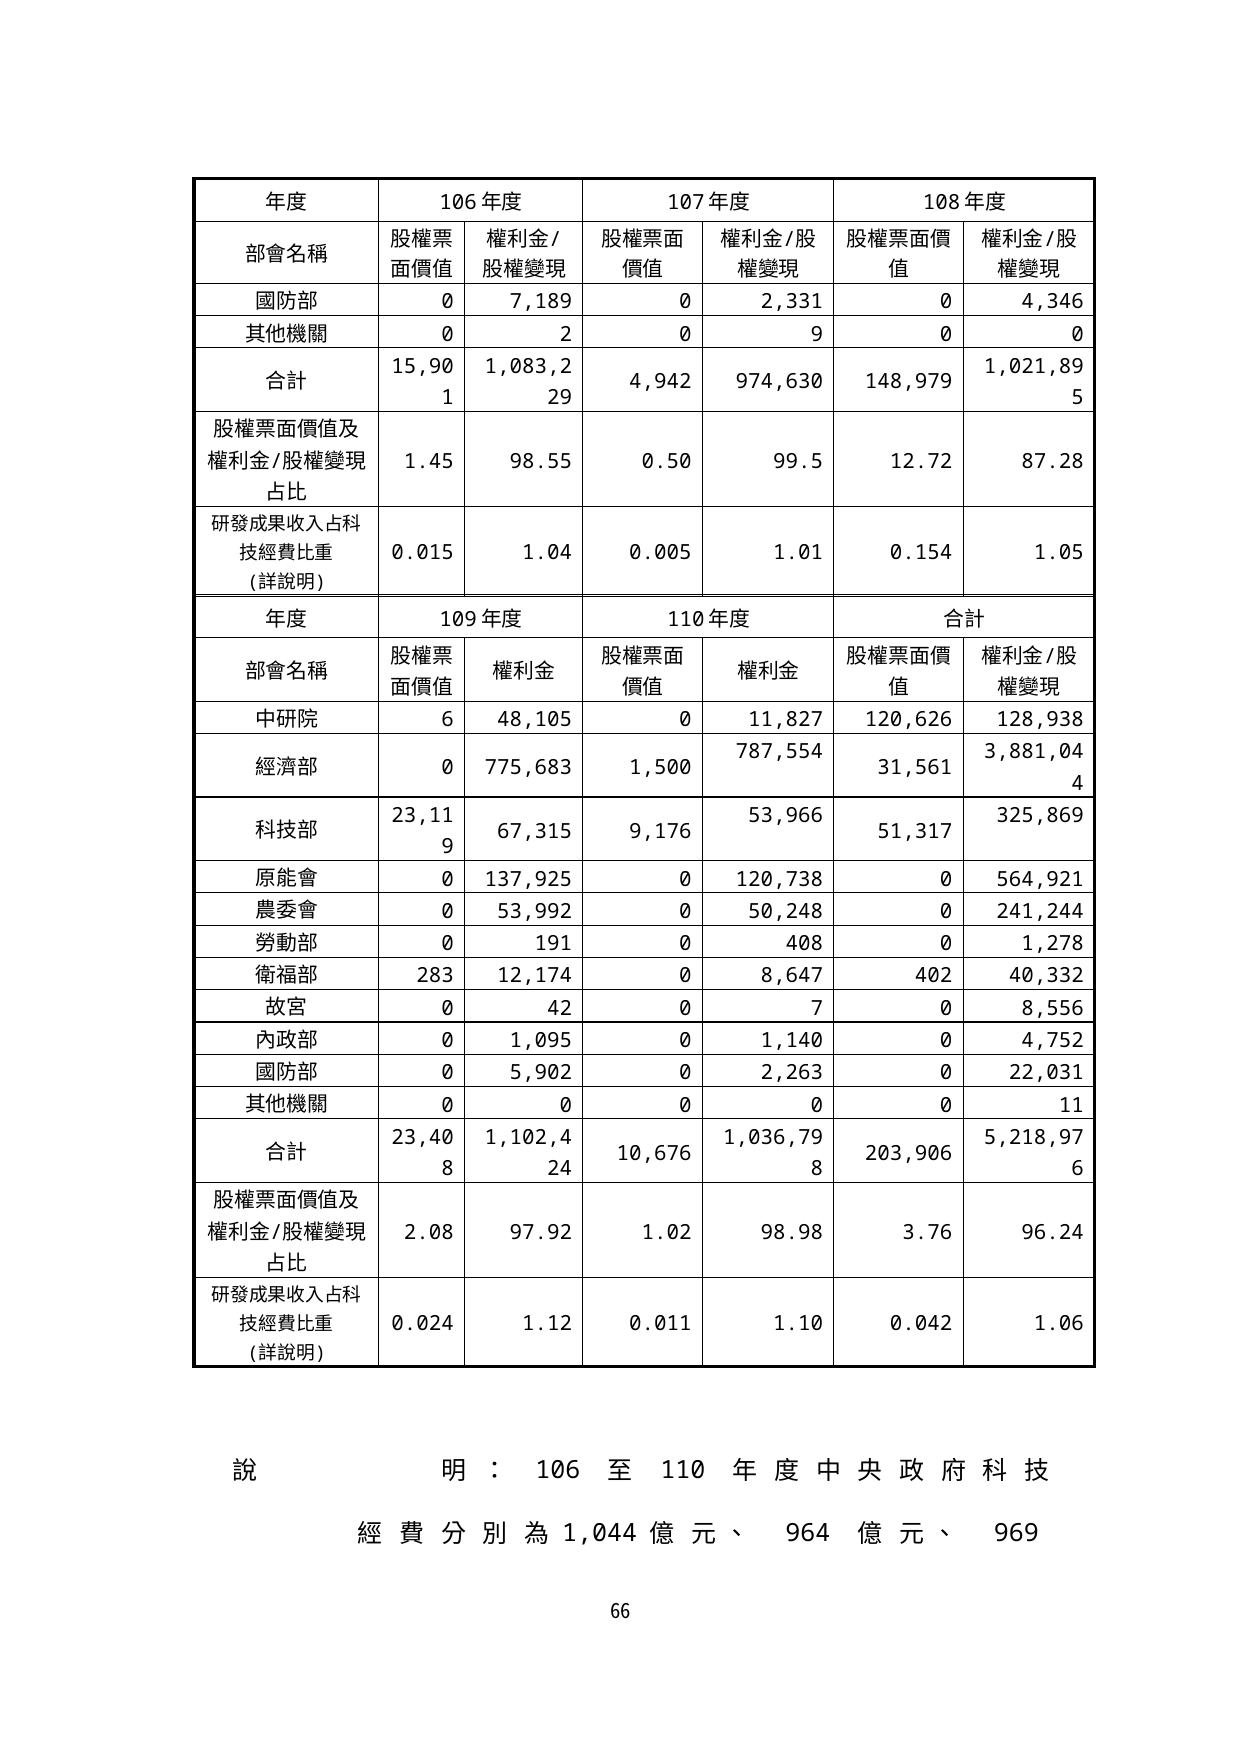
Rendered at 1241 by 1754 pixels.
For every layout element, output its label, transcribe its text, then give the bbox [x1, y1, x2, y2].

table_cell 23,408 [379, 1119, 464, 1182]
table_cell 0 [583, 926, 702, 957]
table_cell 109年度 [379, 597, 582, 637]
table_cell 股權票面價值 [583, 638, 702, 701]
table_cell 9 [703, 316, 833, 347]
table_cell 402 [834, 958, 963, 989]
table_cell 股權票面價值及權利金/股權變現占比 [196, 1183, 378, 1277]
table_cell 0.042 [834, 1278, 963, 1365]
table_cell 0.154 [834, 507, 963, 594]
table_cell 中研院 [196, 702, 378, 733]
table_cell 0.005 [583, 507, 702, 594]
table_cell 787,554 [703, 734, 833, 796]
table_cell 0 [964, 316, 1093, 347]
table_cell 5,902 [465, 1055, 582, 1086]
table_cell 1,278 [964, 926, 1093, 957]
table_cell 1.01 [703, 507, 833, 594]
table_cell 2.08 [379, 1183, 464, 1277]
table_cell 48,105 [465, 702, 582, 733]
table_cell 0.024 [379, 1278, 464, 1365]
table_cell 87.28 [964, 412, 1093, 506]
table_cell 408 [703, 926, 833, 957]
table_cell 股權票面價值 [583, 222, 702, 283]
table_cell 0 [834, 1023, 963, 1054]
table_cell 權利金 [465, 638, 582, 701]
table_cell 2,263 [703, 1055, 833, 1086]
table_cell 0 [834, 1055, 963, 1086]
table_cell 15,901 [379, 348, 464, 411]
table_cell 31,561 [834, 734, 963, 796]
table_cell 4,752 [964, 1023, 1093, 1054]
table_cell 1,036,798 [703, 1119, 833, 1182]
table_cell 1,095 [465, 1023, 582, 1054]
table_cell 農委會 [196, 893, 378, 924]
table_cell 股權票面價值 [379, 222, 464, 283]
table_cell 1,500 [583, 734, 702, 796]
table_cell 0 [834, 316, 963, 347]
table_cell 合計 [196, 348, 378, 411]
table_cell 53,966 [703, 798, 833, 860]
table_cell 2,331 [703, 284, 833, 315]
table_cell 權利金 [703, 638, 833, 701]
table_cell 4,942 [583, 348, 702, 411]
table_cell 564,921 [964, 861, 1093, 892]
table_cell 0 [379, 284, 464, 315]
table_cell 股權票面價值 [834, 638, 963, 701]
table_cell 0 [583, 1023, 702, 1054]
table_cell 241,244 [964, 893, 1093, 924]
table_cell 7,189 [465, 284, 582, 315]
table_cell 股權票面價值及權利金/股權變現占比 [196, 412, 378, 506]
table_cell 股權票面價值 [379, 638, 464, 701]
table_cell 其他機關 [196, 316, 378, 347]
table_cell 3,881,044 [964, 734, 1093, 796]
table_cell 325,869 [964, 798, 1093, 860]
table_cell 97.92 [465, 1183, 582, 1277]
table_cell 51,317 [834, 798, 963, 860]
table_cell 1,140 [703, 1023, 833, 1054]
table_cell 5,218,976 [964, 1119, 1093, 1182]
table_cell 191 [465, 926, 582, 957]
table_cell 0 [379, 316, 464, 347]
table_cell 203,906 [834, 1119, 963, 1182]
table_cell 120,626 [834, 702, 963, 733]
table_cell 1.05 [964, 507, 1093, 594]
table_cell 1.02 [583, 1183, 702, 1277]
table_header 108年度 [834, 180, 1093, 221]
table_cell 3.76 [834, 1183, 963, 1277]
table_cell 110年度 [583, 597, 833, 637]
table_cell 年度 [196, 597, 378, 637]
table_cell 50,248 [703, 893, 833, 924]
table_cell 53,992 [465, 893, 582, 924]
table_cell 1.12 [465, 1278, 582, 1365]
table_header 年度 [196, 180, 378, 221]
table_cell 0 [583, 316, 702, 347]
table_cell 11 [964, 1087, 1093, 1118]
table_cell 2 [465, 316, 582, 347]
table_cell 股權票面價值 [834, 222, 963, 283]
table_header 107年度 [583, 180, 833, 221]
table_cell 0 [583, 893, 702, 924]
table_cell 0 [834, 926, 963, 957]
table_cell 67,315 [465, 798, 582, 860]
table_cell 部會名稱 [196, 222, 378, 283]
table_cell 國防部 [196, 1055, 378, 1086]
table_cell 0 [834, 1087, 963, 1118]
table_cell 0 [379, 1087, 464, 1118]
table_cell 權利金/股權變現 [964, 638, 1093, 701]
table_cell 0 [465, 1087, 582, 1118]
table_cell 1.04 [465, 507, 582, 594]
table_cell 權利金/股權變現 [465, 222, 582, 283]
table_cell 1,083,229 [465, 348, 582, 411]
table_cell 0 [834, 284, 963, 315]
table_cell 283 [379, 958, 464, 989]
table_cell 0.011 [583, 1278, 702, 1365]
table_cell 8,556 [964, 990, 1093, 1021]
table_cell 120,738 [703, 861, 833, 892]
table_cell 0 [583, 1055, 702, 1086]
table_cell 合計 [834, 597, 1093, 637]
table_cell 研發成果收入占科技經費比重 (詳說明) [196, 507, 378, 594]
table_cell 部會名稱 [196, 638, 378, 701]
table_cell 42 [465, 990, 582, 1021]
table_cell 99.5 [703, 412, 833, 506]
table_cell 4,346 [964, 284, 1093, 315]
table_cell 98.55 [465, 412, 582, 506]
table_cell 7 [703, 990, 833, 1021]
table_cell 0 [379, 734, 464, 796]
table_cell 內政部 [196, 1023, 378, 1054]
table_cell 9,176 [583, 798, 702, 860]
table_cell 原能會 [196, 861, 378, 892]
table_cell 1.10 [703, 1278, 833, 1365]
table_cell 22,031 [964, 1055, 1093, 1086]
table_cell 0 [379, 893, 464, 924]
table_cell 0 [583, 1087, 702, 1118]
table_cell 0 [379, 990, 464, 1021]
table_cell 其他機關 [196, 1087, 378, 1118]
table_cell 0 [583, 284, 702, 315]
table_cell 權利金/股權變現 [703, 222, 833, 283]
table_cell 974,630 [703, 348, 833, 411]
table_cell 1.45 [379, 412, 464, 506]
table_cell 0 [583, 990, 702, 1021]
table_cell 0 [583, 861, 702, 892]
table_cell 23,119 [379, 798, 464, 860]
table_cell 12,174 [465, 958, 582, 989]
text 說 明：106至110年度中央政府科技經費分別為1,044億元、964億元、969 [184, 1427, 1058, 1552]
table_cell 0 [703, 1087, 833, 1118]
table_cell 權利金/股權變現 [964, 222, 1093, 283]
table_cell 故宮 [196, 990, 378, 1021]
table_cell 8,647 [703, 958, 833, 989]
table_cell 0 [583, 702, 702, 733]
table_cell 經濟部 [196, 734, 378, 796]
table_cell 國防部 [196, 284, 378, 315]
table_cell 0 [583, 958, 702, 989]
table_cell 0.50 [583, 412, 702, 506]
table_cell 1.06 [964, 1278, 1093, 1365]
table_cell 12.72 [834, 412, 963, 506]
table_cell 148,979 [834, 348, 963, 411]
table_cell 0 [379, 1023, 464, 1054]
table_cell 科技部 [196, 798, 378, 860]
table_cell 0 [379, 861, 464, 892]
table_cell 6 [379, 702, 464, 733]
table_cell 137,925 [465, 861, 582, 892]
table_cell 衛福部 [196, 958, 378, 989]
table_cell 1,021,895 [964, 348, 1093, 411]
table_cell 1,102,424 [465, 1119, 582, 1182]
table_cell 40,332 [964, 958, 1093, 989]
table_cell 11,827 [703, 702, 833, 733]
table_cell 128,938 [964, 702, 1093, 733]
table_cell 0 [379, 926, 464, 957]
table_cell 96.24 [964, 1183, 1093, 1277]
table_cell 0 [834, 893, 963, 924]
table_cell 10,676 [583, 1119, 702, 1182]
table_cell 勞動部 [196, 926, 378, 957]
table_header 106年度 [379, 180, 582, 221]
table_cell 研發成果收入占科技經費比重 (詳說明) [196, 1278, 378, 1365]
table_cell 0 [834, 861, 963, 892]
table_cell 98.98 [703, 1183, 833, 1277]
table_cell 0 [834, 990, 963, 1021]
table_cell 合計 [196, 1119, 378, 1182]
table_cell 0.015 [379, 507, 464, 594]
table_cell 0 [379, 1055, 464, 1086]
table_cell 775,683 [465, 734, 582, 796]
